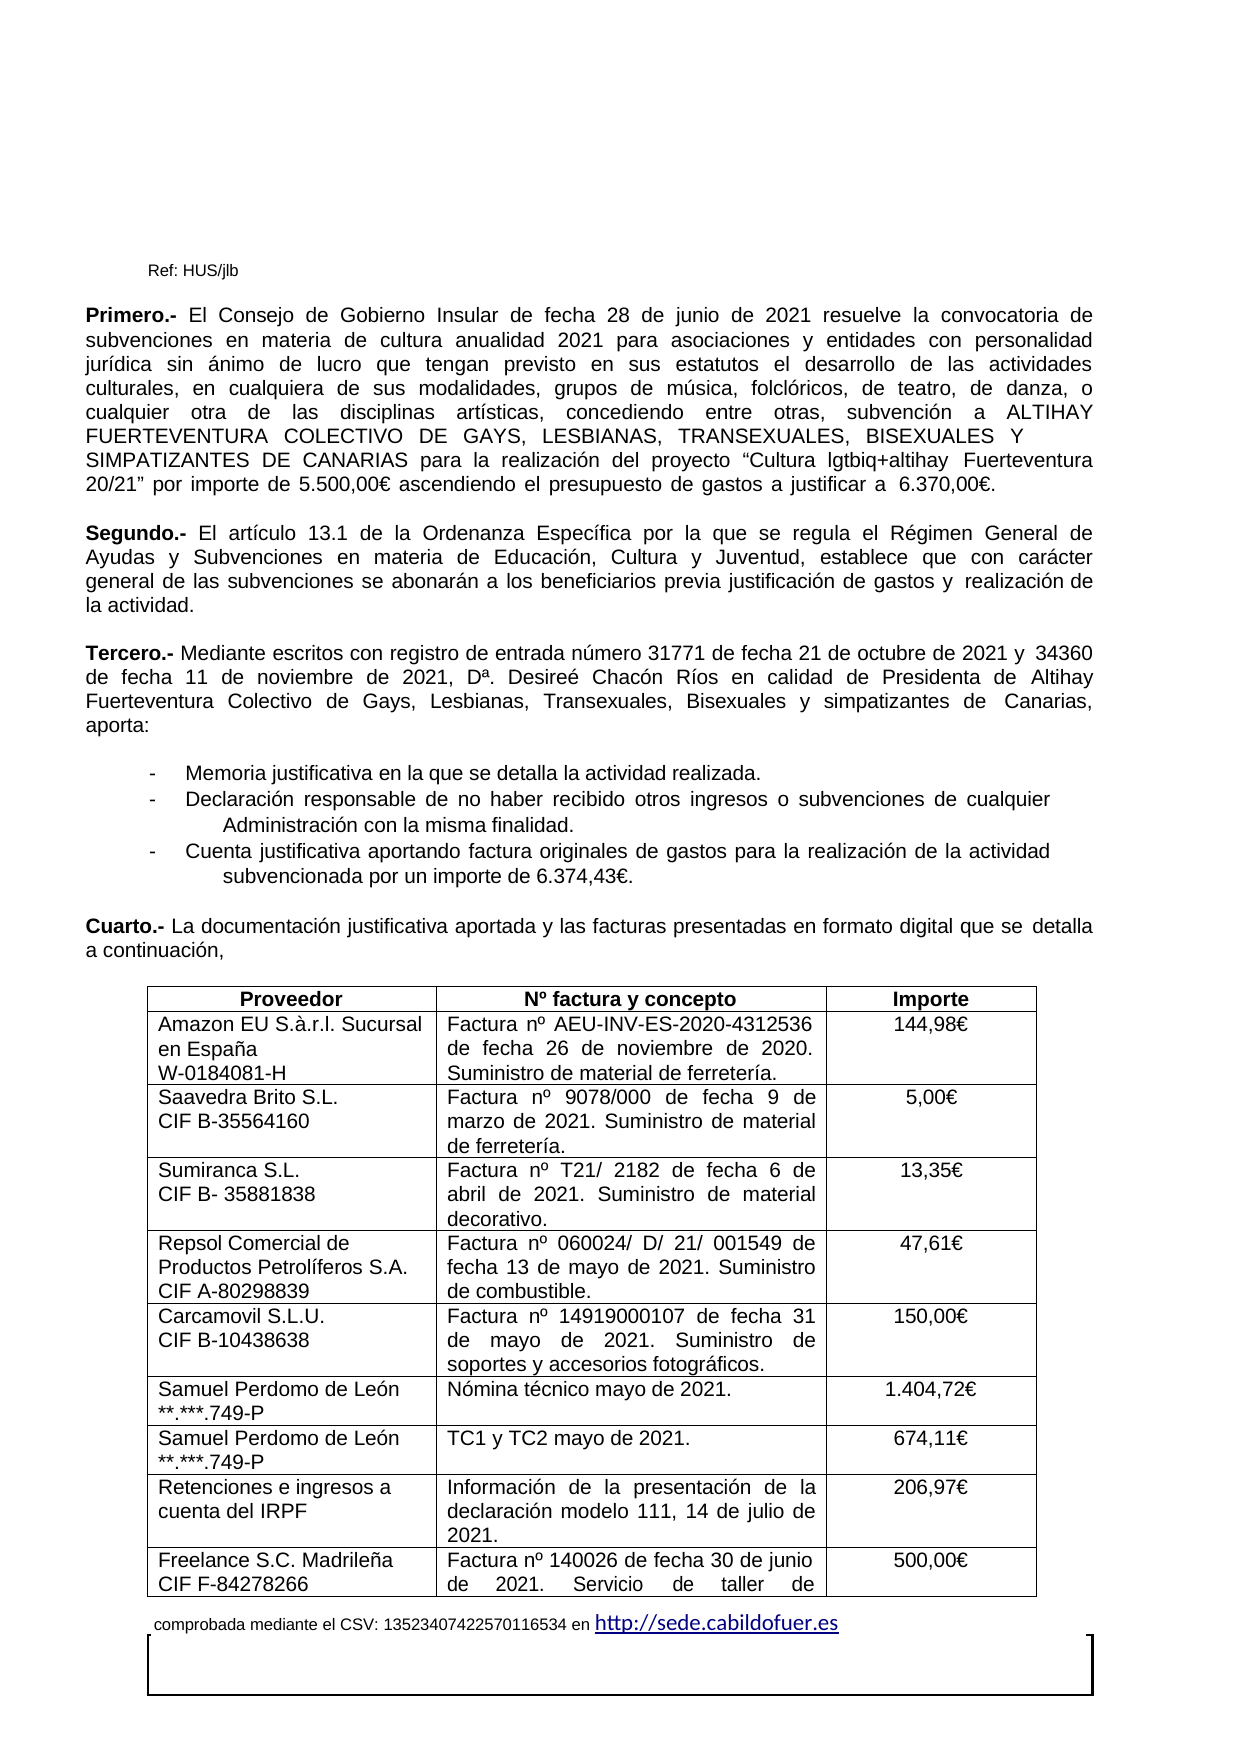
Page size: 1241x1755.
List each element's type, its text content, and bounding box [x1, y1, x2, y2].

table_cell Nómina técnico mayo de 2021. [437, 1377, 826, 1425]
list Cuenta justificativa aportando factura originales de gastos para la realización de la actividad subvencionada por un importe de 6.374,43€. [149, 838, 1093, 888]
table_cell 206,97€ [827, 1475, 1036, 1547]
table_cell TC1 y TC2 mayo de 2021. [437, 1426, 826, 1474]
table_cell Retenciones e ingresos a cuenta del IRPF [148, 1475, 436, 1547]
table_cell Factura nº AEU-INV-ES-2020-4312536 de fecha 26 de noviembre de 2020. Suministro de material de ferretería. [437, 1012, 826, 1084]
table_header Proveedor [148, 987, 436, 1011]
table_cell Carcamovil S.L.U. CIF B-10438638 [148, 1304, 436, 1376]
table_cell 1.404,72€ [827, 1377, 1036, 1425]
table_cell 47,61€ [827, 1231, 1036, 1303]
table_cell 144,98€ [827, 1012, 1036, 1084]
table_cell Repsol Comercial de Productos Petrolíferos S.A. CIF A-80298839 [148, 1231, 436, 1303]
table_cell Freelance S.C. Madrileña CIF F-84278266 [148, 1548, 436, 1596]
table_cell Factura nº 9078/000 de fecha 9 de marzo de 2021. Suministro de material de ferretería. [437, 1085, 826, 1157]
text Ref: HUS/jlb [148, 260, 1107, 279]
text Primero.- El Consejo de Gobierno Insular de fecha 28 de junio de 2021 resuelve la convocatoria de subvenciones en materia de cultura anualidad 2021 para asociaciones y entidades con personalidad jurídica sin ánimo de lucro que tengan previsto en sus estatutos el desarrollo de las actividades culturales, en cualquiera de sus modalidades, grupos de música, folclóricos, de teatro, de danza, o cualquier otra de las disciplinas artísticas, concediendo entre otras, subvención a ALTIHAY FUERTEVENTURA COLECTIVO DE GAYS, LESBIANAS, TRANSEXUALES, BISEXUALES Y [85, 303, 1093, 448]
table_cell 500,00€ [827, 1548, 1036, 1596]
list Memoria justificativa en la que se detalla la actividad realizada. [149, 761, 1107, 785]
text Segundo.- El artículo 13.1 de la Ordenanza Específica por la que se regula el Régimen General de Ayudas y Subvenciones en materia de Educación, Cultura y Juventud, establece que con carácter general de las subvenciones se abonarán a los beneficiarios previa justificación de gastos y realización de la actividad. [85, 520, 1093, 617]
table_cell Información de la presentación de la declaración modelo 111, 14 de julio de 2021. [437, 1475, 826, 1547]
table_cell 5,00€ [827, 1085, 1036, 1157]
table_cell Samuel Perdomo de León **.***.749-P [148, 1377, 436, 1425]
table_cell Factura nº 14919000107 de fecha 31 de mayo de 2021. Suministro de soportes y accesorios fotográficos. [437, 1304, 826, 1376]
table_cell Sumiranca S.L. CIF B- 35881838 [148, 1158, 436, 1230]
table_cell Amazon EU S.à.r.l. Sucursal en España W-0184081-H [148, 1012, 436, 1084]
table_cell 13,35€ [827, 1158, 1036, 1230]
table_cell Factura nº 140026 de fecha 30 de junio de 2021. Servicio de taller de [437, 1548, 826, 1596]
table_cell Samuel Perdomo de León **.***.749-P [148, 1426, 436, 1474]
table_cell Saavedra Brito S.L. CIF B-35564160 [148, 1085, 436, 1157]
list Declaración responsable de no haber recibido otros ingresos o subvenciones de cualquier Administración con la misma finalidad. [149, 787, 1093, 837]
table_header Importe [827, 987, 1036, 1011]
table_cell 150,00€ [827, 1304, 1036, 1376]
text Cuarto.- La documentación justificativa aportada y las facturas presentadas en formato digital que se detalla a continuación, [85, 914, 1093, 962]
table_header Nº factura y concepto [437, 987, 826, 1011]
text Tercero.- Mediante escritos con registro de entrada número 31771 de fecha 21 de octubre de 2021 y 34360 de fecha 11 de noviembre de 2021, Dª. Desireé Chacón Ríos en calidad de Presidenta de Altihay Fuerteventura Colectivo de Gays, Lesbianas, Transexuales, Bisexuales y simpatizantes de Canarias, aporta: [85, 641, 1093, 737]
text SIMPATIZANTES DE CANARIAS para la realización del proyecto “Cultura lgtbiq+altihay Fuerteventura 20/21” por importe de 5.500,00€ ascendiendo el presupuesto de gastos a justificar a 6.370,00€. [85, 448, 1093, 496]
table_cell Factura nº 060024/ D/ 21/ 001549 de fecha 13 de mayo de 2021. Suministro de combustible. [437, 1231, 826, 1303]
table_cell 674,11€ [827, 1426, 1036, 1474]
table_cell Factura nº T21/ 2182 de fecha 6 de abril de 2021. Suministro de material decorativo. [437, 1158, 826, 1230]
